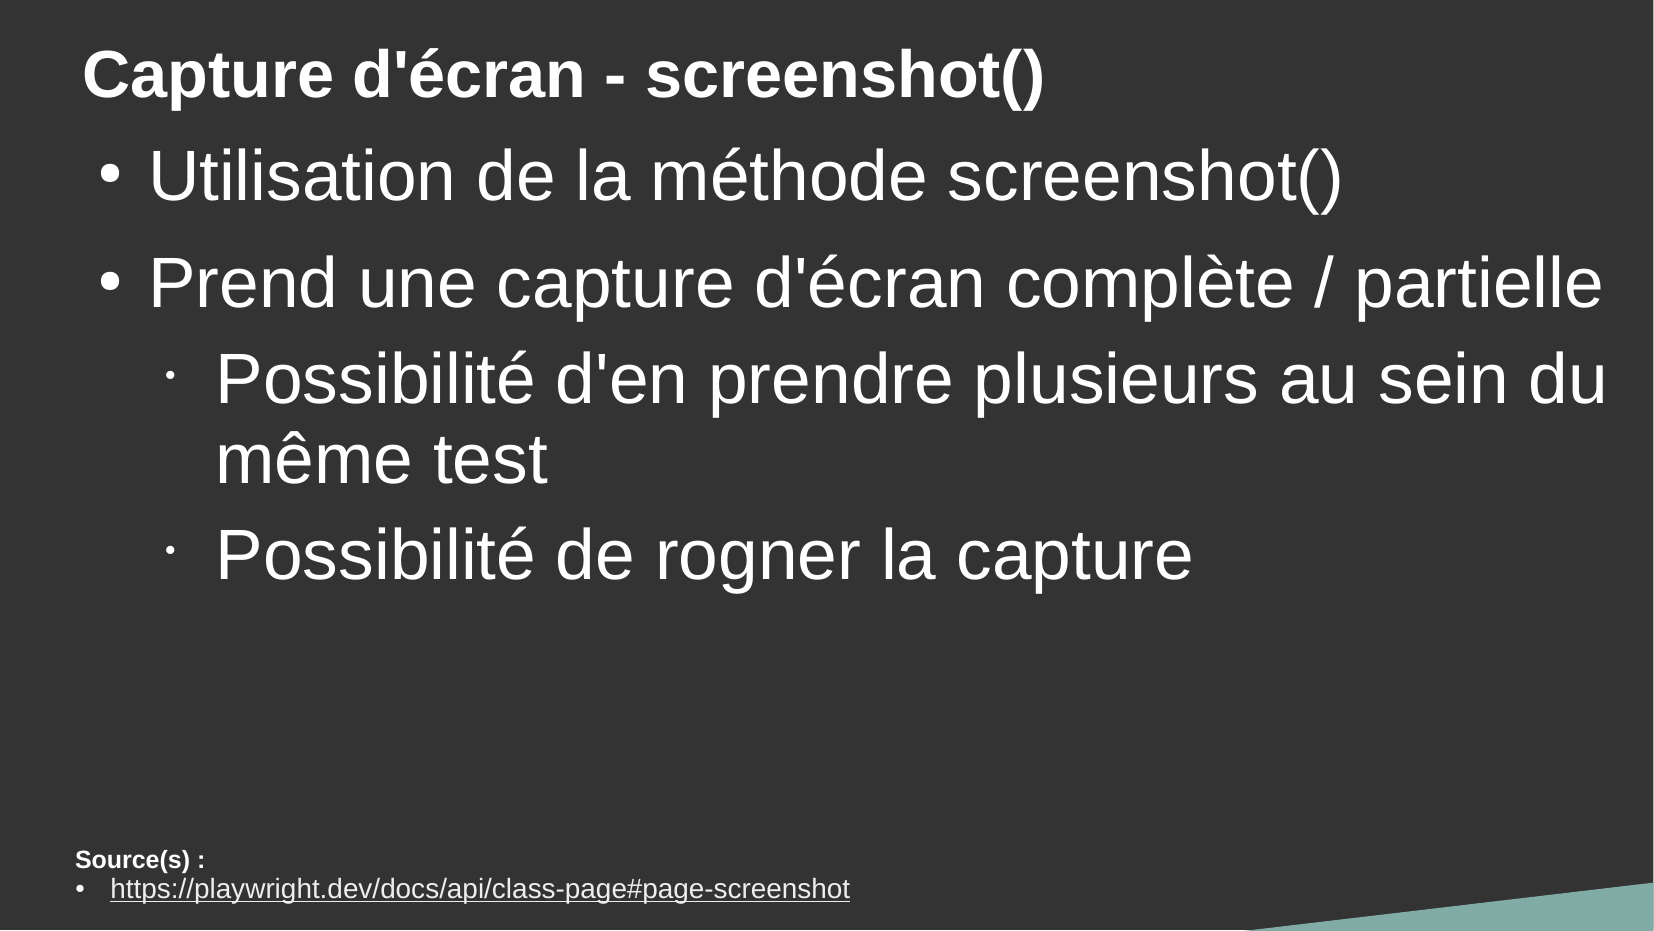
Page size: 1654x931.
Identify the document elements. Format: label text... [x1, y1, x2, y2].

text_box [1243, 882, 1654, 931]
text_box Source(s) : https://playwright.dev/docs/api/class-page#page-screenshot [60, 744, 1546, 913]
title Capture d'écran - screenshot() [82, 37, 1571, 112]
list Utilisation de la méthode screenshot() Prend une capture d'écran complète / partielle Possibilité d'en prendre plusieurs au sein du même test Possibilité de rogner la capture [80, 135, 1619, 621]
